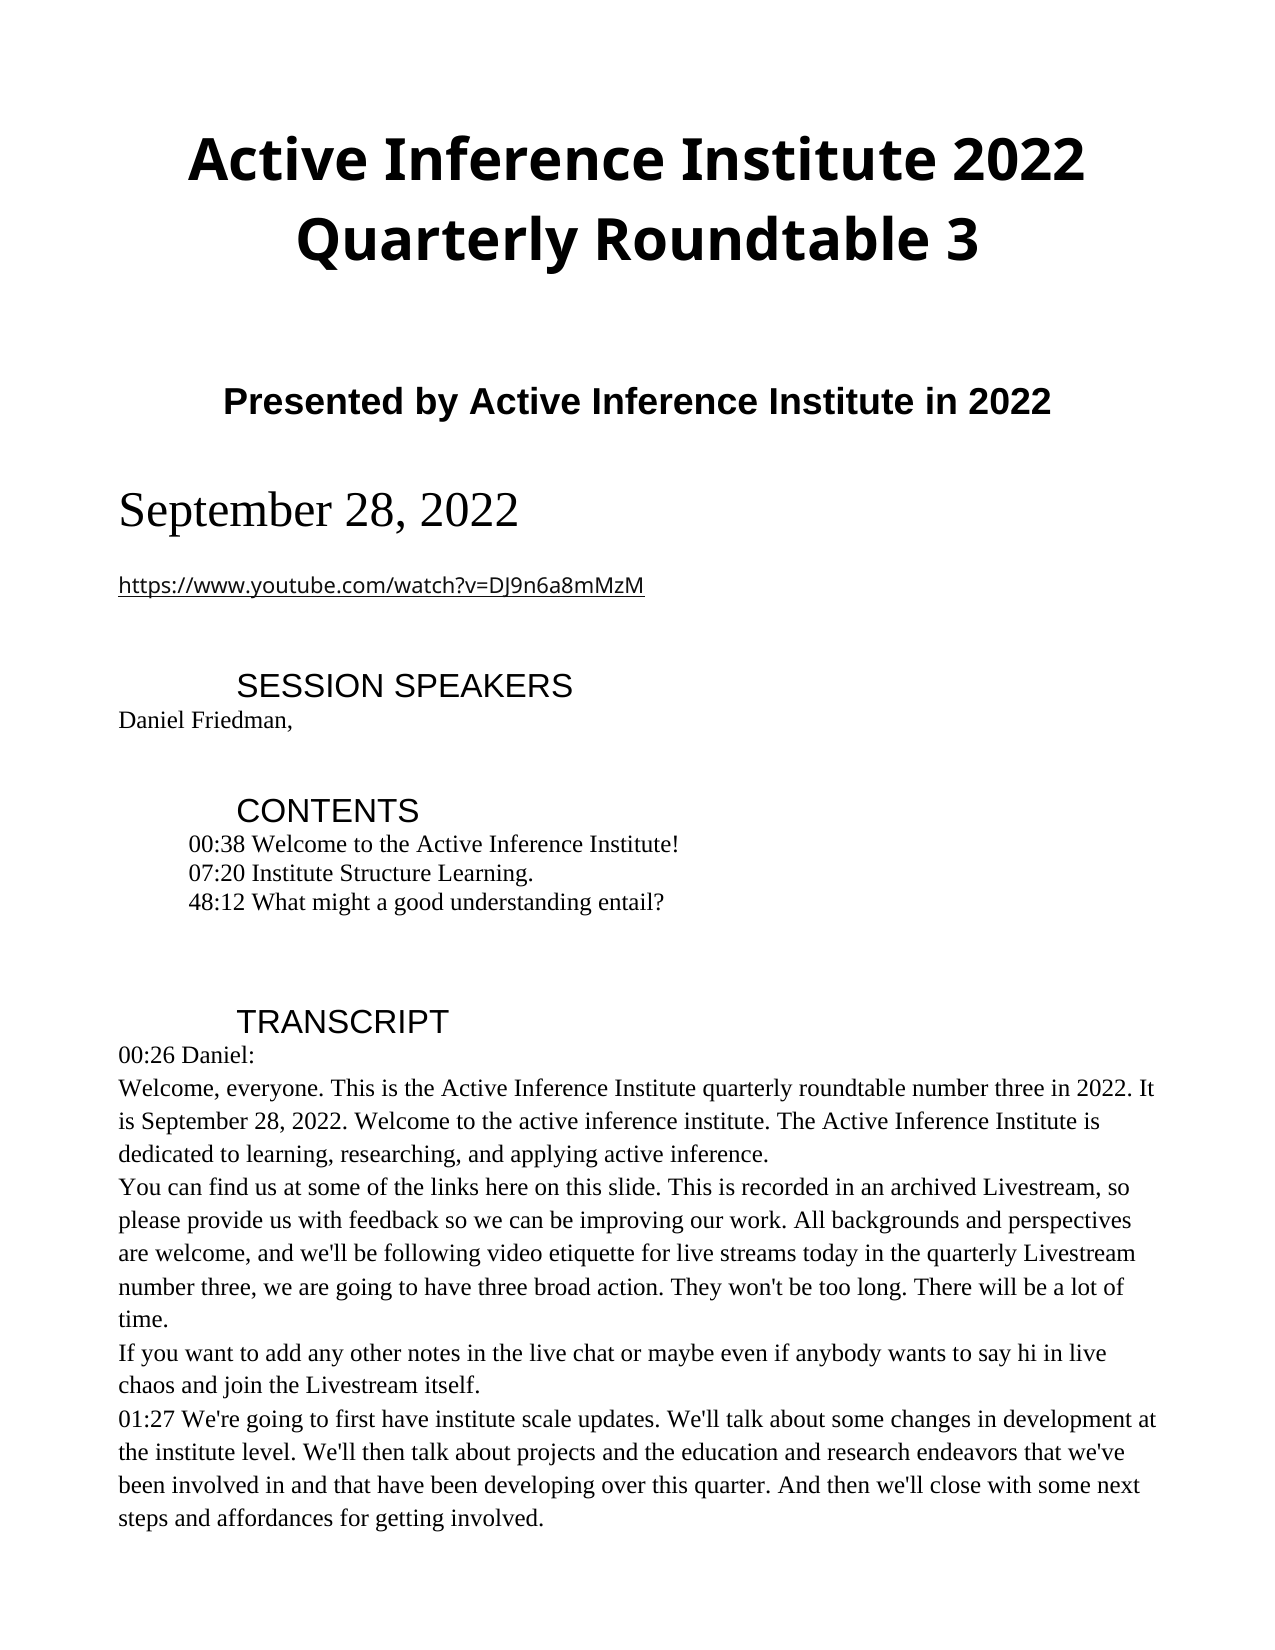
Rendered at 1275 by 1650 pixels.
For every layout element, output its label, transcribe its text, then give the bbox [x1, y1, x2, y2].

table_cell 48:12 [112, 887, 248, 916]
text Daniel Friedman, [118, 705, 1157, 733]
subtitle TRANSCRIPT [118, 1002, 1157, 1040]
text You can find us at some of the links here on this slide. This is recorded in an archived Livestream, so please provide us with feedback so we can be improving our work. All backgrounds and perspectives are welcome, and we'll be following video etiquette for live streams today in the quarterly Livestream number three, we are going to have three broad action. They won't be too long. There will be a lot of time. [118, 1172, 1157, 1333]
text 00:26 Daniel: [118, 1040, 1157, 1069]
text Welcome, everyone. This is the Active Inference Institute quarterly roundtable number three in 2022. It is September 28, 2022. Welcome to the active inference institute. The Active Inference Institute is dedicated to learning, researching, and applying active inference. [118, 1073, 1157, 1168]
table_cell 07:20 [112, 858, 248, 887]
subtitle September 28, 2022 [118, 480, 1157, 537]
text If you want to add any other notes in the live chat or maybe even if anybody wants to say hi in live chaos and join the Livestream itself. [118, 1338, 1157, 1399]
table_cell What might a good understanding entail? [248, 887, 793, 916]
subtitle SESSION SPEAKERS [118, 666, 1157, 705]
table_cell Institute Structure Learning. [248, 858, 793, 887]
table_header Welcome to the Active Inference Institute! [248, 830, 793, 858]
text 01:27 We're going to first have institute scale updates. We'll talk about some changes in development at the institute level. We'll then talk about projects and the education and research endeavors that we've been involved in and that have been developing over this quarter. And then we'll close with some next steps and affordances for getting involved. [118, 1404, 1157, 1531]
subtitle Presented by Active Inference Institute in 2022 [118, 379, 1157, 422]
table_header 00:38 [112, 830, 248, 858]
subtitle CONTENTS [118, 791, 1157, 829]
text https://www.youtube.com/watch?v=DJ9n6a8mMzM [118, 570, 1157, 600]
title Active Inference Institute 2022 Quarterly Roundtable 3 [118, 118, 1157, 277]
